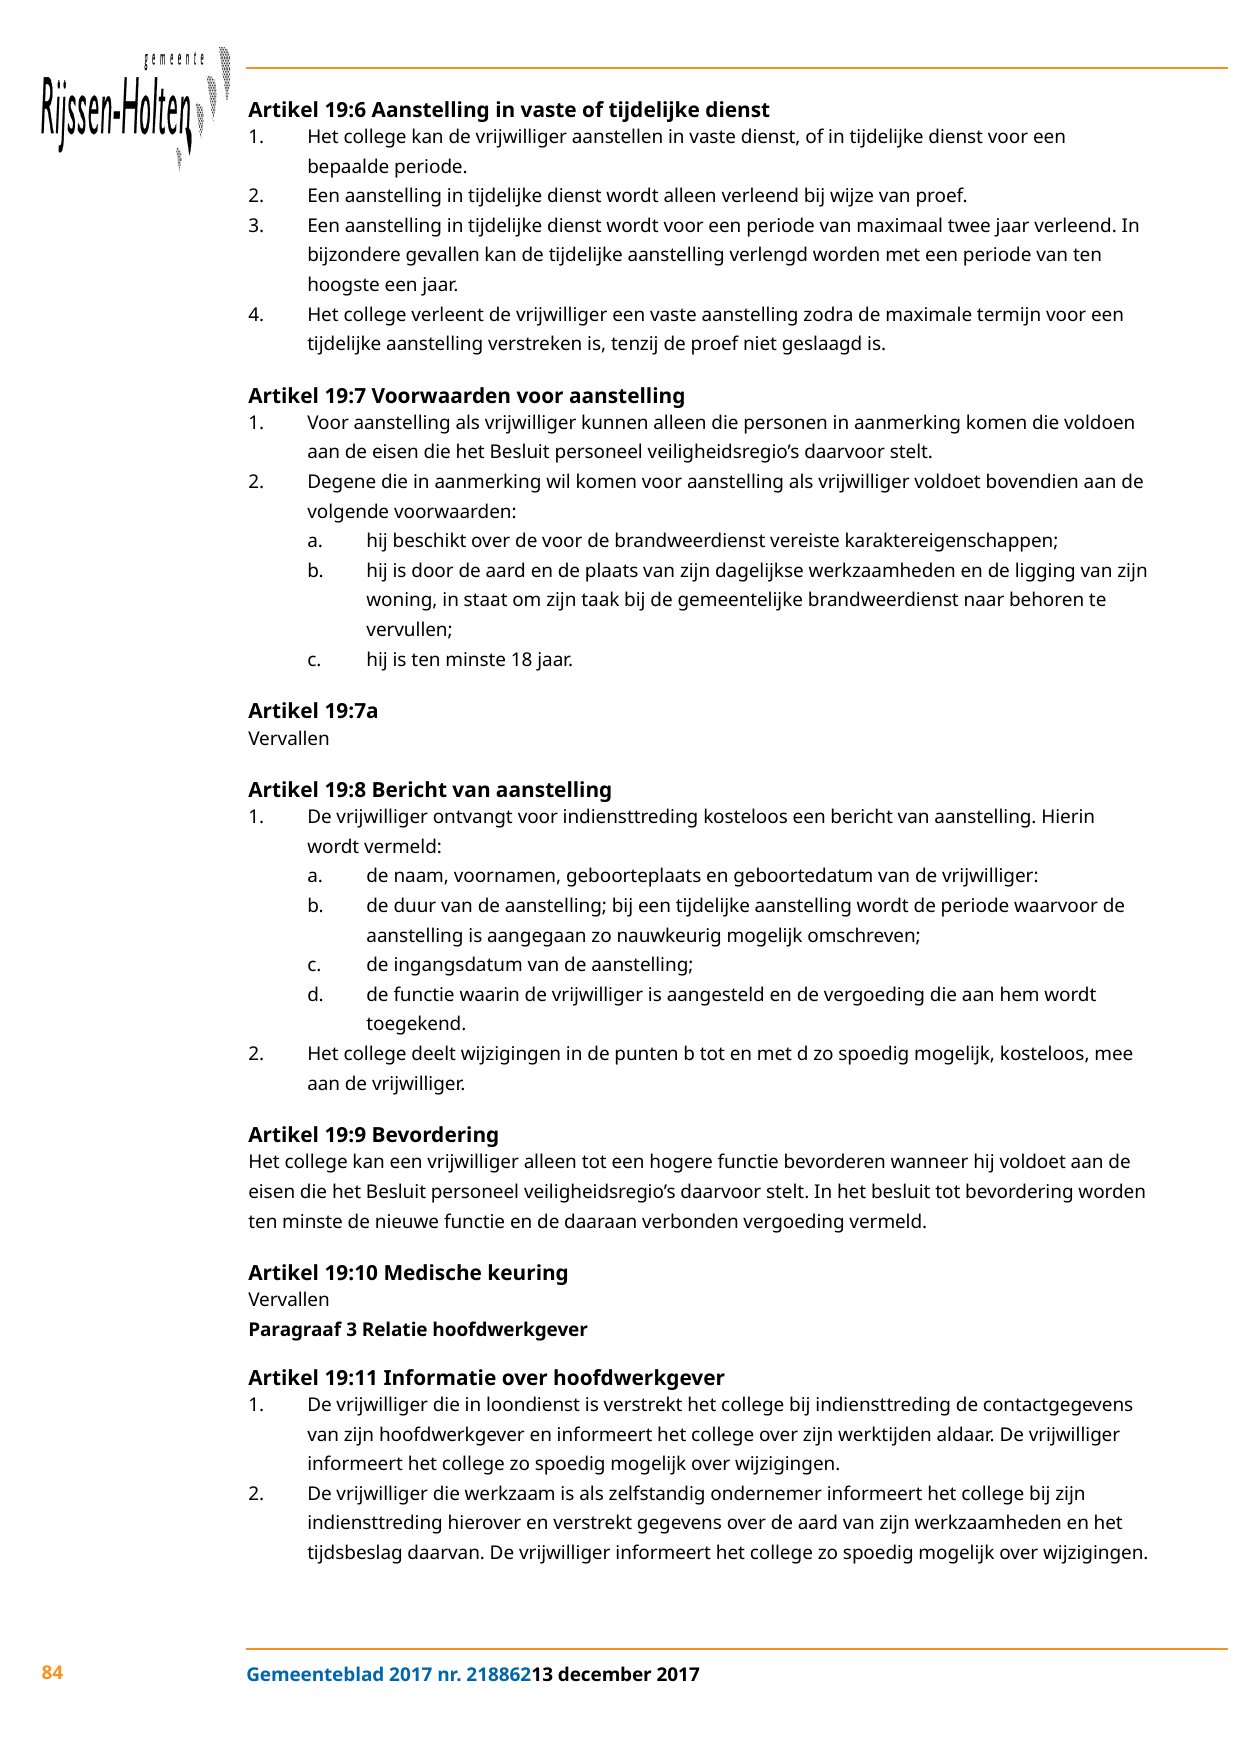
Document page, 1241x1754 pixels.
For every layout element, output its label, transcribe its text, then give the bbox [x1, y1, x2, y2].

list de ingangsdatum van de aanstelling; [307, 951, 1152, 977]
list hij is door de aard en de plaats van zijn dagelijkse werkzaamheden en de ligging van zijn woning, in staat om zijn taak bij de gemeentelijke brandweerdienst naar behoren te vervullen; [307, 557, 1152, 642]
text Artikel 19:7 Voorwaarden voor aanstelling [248, 381, 1152, 409]
list De vrijwilliger die in loondienst is verstrekt het college bij indiensttreding de contactgegevens van zijn hoofdwerkgever en informeert het college over zijn werktijden aldaar. De vrijwilliger informeert het college zo spoedig mogelijk over wijzigingen. [248, 1391, 1152, 1476]
list Een aanstelling in tijdelijke dienst wordt voor een periode van maximaal twee jaar verleend. In bijzondere gevallen kan de tijdelijke aanstelling verlengd worden met een periode van ten hoogste een jaar. [248, 212, 1152, 297]
list de duur van de aanstelling; bij een tijdelijke aanstelling wordt de periode waarvoor de aanstelling is aangegaan zo nauwkeurig mogelijk omschreven; [307, 892, 1152, 948]
list Degene die in aanmerking wil komen voor aanstelling als vrijwilliger voldoet bovendien aan de volgende voorwaarden: [248, 468, 1152, 524]
text Artikel 19:7a [248, 696, 1152, 725]
list Het college kan de vrijwilliger aanstellen in vaste dienst, of in tijdelijke dienst voor een bepaalde periode. [248, 123, 1152, 178]
text Artikel 19:6 Aanstelling in vaste of tijdelijke dienst [248, 95, 1152, 123]
list de naam, voornamen, geboorteplaats en geboortedatum van de vrijwilliger: [307, 863, 1152, 888]
text Paragraaf 3 Relatie hoofdwerkgever [248, 1316, 1152, 1342]
list hij beschikt over de voor de brandweerdienst vereiste karaktereigenschappen; [307, 527, 1152, 553]
text Vervallen [248, 1287, 1152, 1312]
list De vrijwilliger die werkzaam is als zelfstandig ondernemer informeert het college bij zijn indiensttreding hierover en verstrekt gegevens over de aard van zijn werkzaamheden en het tijdsbeslag daarvan. De vrijwilliger informeert het college zo spoedig mogelijk over wijzigingen. [248, 1480, 1152, 1565]
list Het college verleent de vrijwilliger een vaste aanstelling zodra de maximale termijn voor een tijdelijke aanstelling verstreken is, tenzij de proef niet geslaagd is. [248, 301, 1152, 356]
text Het college kan een vrijwilliger alleen tot een hogere functie bevorderen wanneer hij voldoet aan de eisen die het Besluit personeel veiligheidsregio’s daarvoor stelt. In het besluit tot bevordering worden ten minste de nieuwe functie en de daaraan verbonden vergoeding vermeld. [248, 1149, 1152, 1233]
text Vervallen [248, 725, 1152, 750]
text Artikel 19:11 Informatie over hoofdwerkgever [248, 1363, 1152, 1391]
list de functie waarin de vrijwilliger is aangesteld en de vergoeding die aan hem wordt toegekend. [307, 981, 1152, 1036]
picture [41, 47, 231, 172]
list Het college deelt wijzigingen in de punten b tot en met d zo spoedig mogelijk, kosteloos, mee aan de vrijwilliger. [248, 1040, 1152, 1096]
list hij is ten minste 18 jaar. [307, 646, 1152, 672]
text Artikel 19:9 Bevordering [248, 1120, 1152, 1149]
list Een aanstelling in tijdelijke dienst wordt alleen verleend bij wijze van proef. [248, 182, 1152, 208]
list De vrijwilliger ontvangt voor indiensttreding kosteloos een bericht van aanstelling. Hierin wordt vermeld: [248, 803, 1152, 859]
text Artikel 19:8 Bericht van aanstelling [248, 775, 1152, 803]
text Artikel 19:10 Medische keuring [248, 1258, 1152, 1287]
list Voor aanstelling als vrijwilliger kunnen alleen die personen in aanmerking komen die voldoen aan de eisen die het Besluit personeel veiligheidsregio’s daarvoor stelt. [248, 409, 1152, 464]
